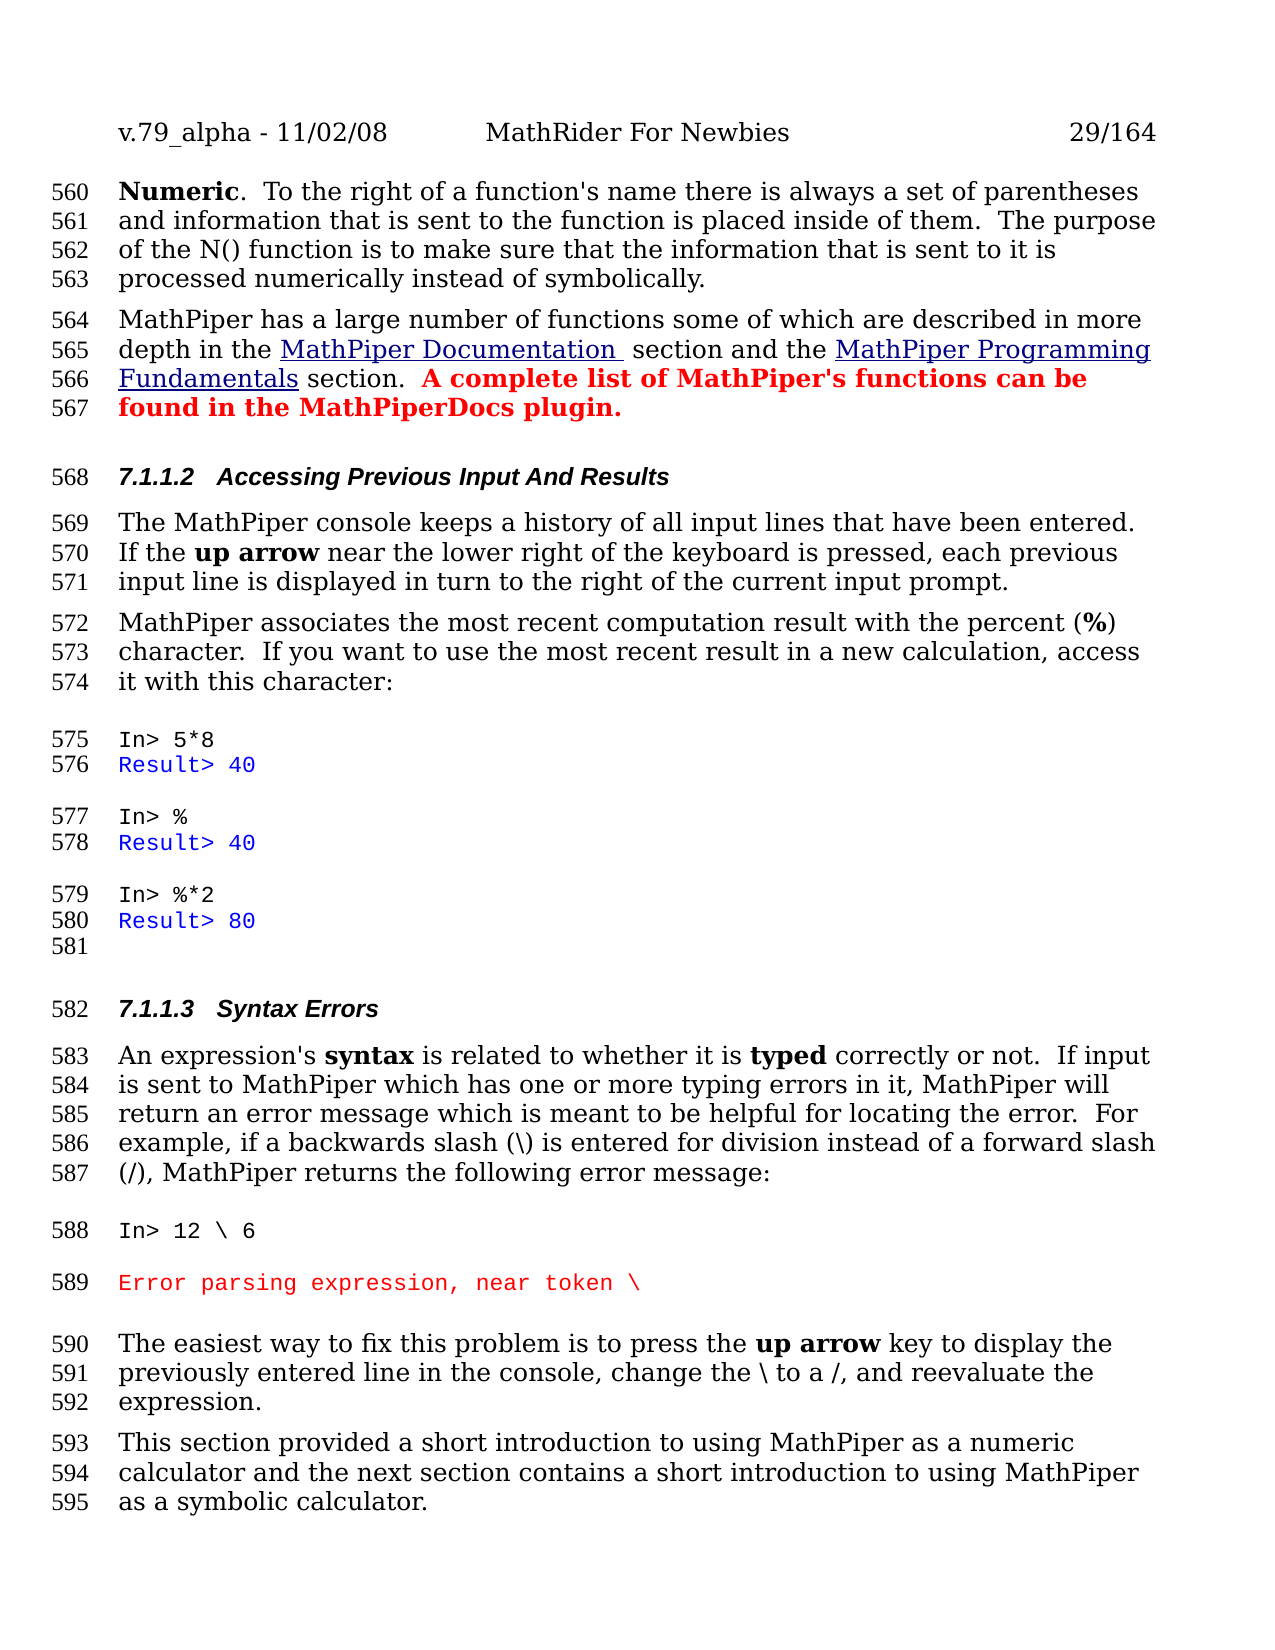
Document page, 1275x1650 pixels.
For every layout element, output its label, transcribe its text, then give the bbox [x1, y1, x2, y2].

text The easiest way to fix this problem is to press the up arrow key to display the previously entered line in the console, change the \ to a /, and reevaluate the expression. [118, 1329, 1157, 1416]
text In> 12 \ 6 [118, 1219, 1157, 1245]
text Result> 80 [118, 909, 1157, 935]
text MathPiper has a large number of functions some of which are described in more depth in the MathPiper Documentation section and the MathPiper Programming Fundamentals section. A complete list of MathPiper's functions can be found in the MathPiperDocs plugin. [118, 306, 1157, 423]
text Numeric. To the right of a function's name there is always a set of parentheses and information that is sent to the function is placed inside of them. The purpose of the N() function is to make sure that the information that is sent to it is processed numerically instead of symbolically. [118, 177, 1157, 294]
text In> % [118, 806, 1157, 832]
text In> 5*8 [118, 728, 1157, 754]
text In> %*2 [118, 883, 1157, 909]
text Result> 40 [118, 754, 1157, 780]
subtitle Accessing Previous Input And Results [118, 462, 1157, 490]
text The MathPiper console keeps a history of all input lines that have been entered. If the up arrow near the lower right of the keyboard is pressed, each previous input line is displayed in turn to the right of the current input prompt. [118, 508, 1157, 596]
subtitle Syntax Errors [118, 994, 1157, 1023]
text MathPiper associates the most recent computation result with the percent (%) character. If you want to use the most recent result in a new calculation, access it with this character: [118, 608, 1157, 696]
text An expression's syntax is related to whether it is typed correctly or not. If input is sent to MathPiper which has one or more typing errors in it, MathPiper will return an error message which is meant to be helpful for locating the error. For example, if a backwards slash (\) is entered for division instead of a forward slash (/), MathPiper returns the following error message: [118, 1041, 1157, 1187]
text Error parsing expression, near token \ [118, 1271, 1157, 1297]
text This section provided a short introduction to using MathPiper as a numeric calculator and the next section contains a short introduction to using MathPiper as a symbolic calculator. [118, 1428, 1157, 1516]
text Result> 40 [118, 832, 1157, 858]
